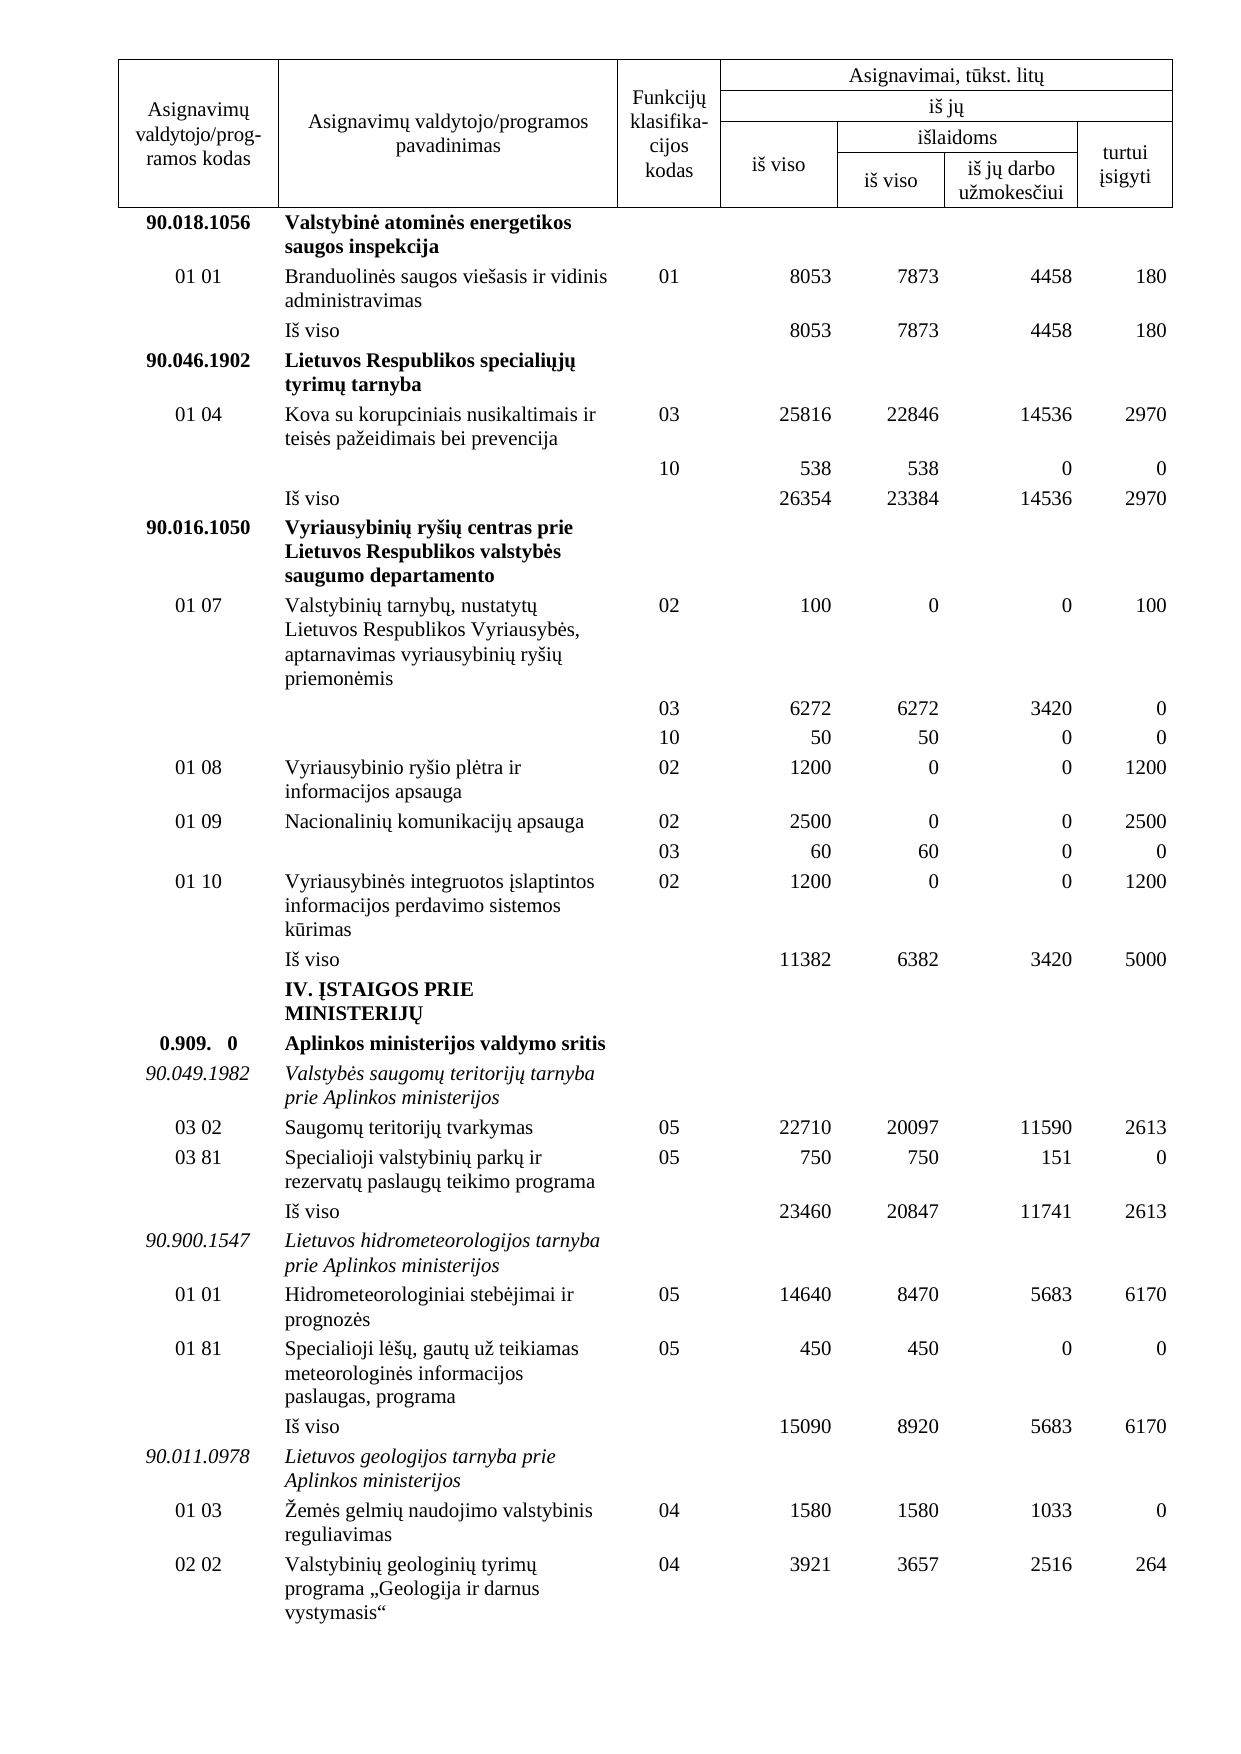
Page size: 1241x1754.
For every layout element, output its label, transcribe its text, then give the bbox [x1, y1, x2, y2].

table_cell [945, 1058, 1078, 1112]
table_cell [618, 1226, 720, 1279]
table_cell [720, 513, 837, 590]
table_cell 60 [720, 836, 837, 866]
table_cell 02 [618, 866, 720, 944]
table_cell IV. ĮSTAIGOS PRIE MINISTERIJŲ [279, 974, 618, 1028]
table_cell 2516 [945, 1549, 1078, 1627]
table_cell 0 [1078, 453, 1172, 482]
table_cell [945, 1028, 1078, 1058]
table_cell [720, 1226, 837, 1279]
table_cell Iš viso [279, 315, 618, 345]
table_cell 100 [1078, 590, 1172, 692]
table_cell [618, 1028, 720, 1058]
table_cell Saugomų teritorijų tvarkymas [279, 1112, 618, 1142]
table_cell 03 02 [118, 1112, 278, 1142]
table_cell 10 [618, 723, 720, 752]
table_cell 04 [618, 1495, 720, 1549]
table_cell 0 [837, 866, 944, 944]
table_cell 01 09 [118, 806, 278, 836]
table_cell 14536 [945, 399, 1078, 453]
table_cell [618, 1058, 720, 1112]
table_cell 0 [837, 752, 944, 806]
table_cell 2970 [1078, 483, 1172, 512]
table_cell [618, 1196, 720, 1226]
table_cell Valstybinių geologinių tyrimų programa „Geologija ir darnus vystymasis“ [279, 1549, 618, 1627]
table_cell 90.046.1902 [118, 345, 278, 399]
table_cell 04 [618, 1549, 720, 1627]
table_cell 90.018.1056 [118, 208, 278, 261]
table_cell 11590 [945, 1112, 1078, 1142]
table_cell [720, 208, 837, 261]
table_cell Žemės gelmių naudojimo valstybinis reguliavimas [279, 1495, 618, 1549]
table_cell 03 [618, 693, 720, 722]
table_cell 02 [618, 590, 720, 692]
table_cell 180 [1078, 261, 1172, 315]
table_cell [618, 345, 720, 399]
table_cell iš jų darbo užmokesčiui [945, 153, 1077, 207]
table_cell 100 [720, 590, 837, 692]
table_cell [118, 483, 278, 512]
table_cell [118, 315, 278, 345]
table_cell Specialioji lėšų, gautų už teikiamas meteorologinės informacijos paslaugas, programa [279, 1334, 618, 1411]
table_cell 60 [837, 836, 944, 866]
table_cell 151 [945, 1142, 1078, 1196]
table_cell 0 [945, 590, 1078, 692]
table_cell Valstybės saugomų teritorijų tarnyba prie Aplinkos ministerijos [279, 1058, 618, 1112]
table_header Asignavimų valdytojo/programos pavadinimas [279, 60, 617, 207]
table_cell iš jų [721, 91, 1172, 121]
table_cell 50 [837, 723, 944, 752]
table_cell 8053 [720, 315, 837, 345]
table_cell [618, 944, 720, 974]
table_cell [837, 1058, 944, 1112]
table_cell Lietuvos hidrometeorologijos tarnyba prie Aplinkos ministerijos [279, 1226, 618, 1279]
table_cell 11741 [945, 1196, 1078, 1226]
table_cell [1078, 513, 1172, 590]
table_cell [1078, 208, 1172, 261]
table_cell 1200 [720, 752, 837, 806]
table_cell [720, 1441, 837, 1495]
table_cell 6382 [837, 944, 944, 974]
table_cell 3420 [945, 693, 1078, 722]
table_cell 23460 [720, 1196, 837, 1226]
table_cell 01 07 [118, 590, 278, 692]
table_cell 4458 [945, 315, 1078, 345]
table_cell [837, 1441, 944, 1495]
table_cell išlaidoms [838, 122, 1077, 152]
table_cell Iš viso [279, 944, 618, 974]
table_cell [279, 693, 618, 722]
table_cell 01 01 [118, 1280, 278, 1333]
table_cell 2613 [1078, 1196, 1172, 1226]
table_cell 10 [618, 453, 720, 482]
table_cell 7873 [837, 315, 944, 345]
table_cell 90.011.0978 [118, 1441, 278, 1495]
table_cell 538 [837, 453, 944, 482]
table_cell iš viso [721, 122, 837, 207]
table_cell 0 [1078, 1142, 1172, 1196]
table_cell 6272 [720, 693, 837, 722]
table_cell 538 [720, 453, 837, 482]
table_cell [279, 723, 618, 752]
table_cell Aplinkos ministerijos valdymo sritis [279, 1028, 618, 1058]
table_cell Lietuvos geologijos tarnyba prie Aplinkos ministerijos [279, 1441, 618, 1495]
table_cell 0 [1078, 836, 1172, 866]
table_header Funkcijų klasifika-cijos kodas [618, 60, 720, 207]
table_cell Vyriausybinio ryšio plėtra ir informacijos apsauga [279, 752, 618, 806]
table_cell 6170 [1078, 1280, 1172, 1333]
table_cell [945, 1441, 1078, 1495]
table_cell [118, 723, 278, 752]
table_cell 22710 [720, 1112, 837, 1142]
table_cell [618, 513, 720, 590]
table_cell 0 [1078, 1495, 1172, 1549]
table_cell 8053 [720, 261, 837, 315]
table_cell 22846 [837, 399, 944, 453]
table_header Asignavimai, tūkst. litų [721, 60, 1172, 90]
table_cell 02 [618, 752, 720, 806]
table_cell 5000 [1078, 944, 1172, 974]
table_cell 6170 [1078, 1411, 1172, 1441]
table_cell 01 03 [118, 1495, 278, 1549]
table_cell Lietuvos Respublikos specialiųjų tyrimų tarnyba [279, 345, 618, 399]
table_cell 0 [1078, 723, 1172, 752]
table_cell 0 [1078, 693, 1172, 722]
table_cell Vyriausybinės integruotos įslaptintos informacijos perdavimo sistemos kūrimas [279, 866, 618, 944]
table_cell 0 [837, 590, 944, 692]
table_cell [1078, 1226, 1172, 1279]
table_cell Iš viso [279, 483, 618, 512]
table_cell 05 [618, 1112, 720, 1142]
table_cell 1580 [720, 1495, 837, 1549]
table_cell 2500 [1078, 806, 1172, 836]
table_cell 0 [945, 836, 1078, 866]
table_cell 750 [720, 1142, 837, 1196]
table_cell [720, 345, 837, 399]
table_cell 20097 [837, 1112, 944, 1142]
table_cell 90.900.1547 [118, 1226, 278, 1279]
table_cell [618, 315, 720, 345]
table_cell [1078, 1028, 1172, 1058]
table_cell [279, 453, 618, 482]
table_cell 14536 [945, 483, 1078, 512]
table_cell [837, 208, 944, 261]
table_cell 14640 [720, 1280, 837, 1333]
table_cell iš viso [838, 153, 944, 207]
table_cell 0 [837, 806, 944, 836]
table_cell 2970 [1078, 399, 1172, 453]
table_cell [118, 974, 278, 1028]
table_cell [945, 345, 1078, 399]
table_cell [1078, 1058, 1172, 1112]
table_cell [118, 836, 278, 866]
table_cell [837, 1028, 944, 1058]
table_cell [118, 1196, 278, 1226]
table_cell 3657 [837, 1549, 944, 1627]
table_cell Hidrometeorologiniai stebėjimai ir prognozės [279, 1280, 618, 1333]
table_cell [618, 974, 720, 1028]
table_cell 03 81 [118, 1142, 278, 1196]
table_cell 02 02 [118, 1549, 278, 1627]
table_cell 0 [1078, 1334, 1172, 1411]
table_cell 11382 [720, 944, 837, 974]
table_cell [618, 483, 720, 512]
table_cell [837, 1226, 944, 1279]
table_cell [720, 1028, 837, 1058]
table_cell [1078, 1441, 1172, 1495]
table_cell [945, 208, 1078, 261]
table_cell 1033 [945, 1495, 1078, 1549]
table_cell 6272 [837, 693, 944, 722]
table_cell 26354 [720, 483, 837, 512]
table_cell 5683 [945, 1411, 1078, 1441]
table_header Asignavimų valdytojo/prog-ramos kodas [119, 60, 278, 207]
table_cell 05 [618, 1334, 720, 1411]
table_cell Valstybinių tarnybų, nustatytų Lietuvos Respublikos Vyriausybės, aptarnavimas vyriausybinių ryšių priemonėmis [279, 590, 618, 692]
table_cell 8470 [837, 1280, 944, 1333]
table_cell 01 01 [118, 261, 278, 315]
table_cell 02 [618, 806, 720, 836]
table_cell 01 81 [118, 1334, 278, 1411]
table_cell 90.016.1050 [118, 513, 278, 590]
table_cell 3921 [720, 1549, 837, 1627]
table_cell 180 [1078, 315, 1172, 345]
table_cell 15090 [720, 1411, 837, 1441]
table_cell 01 10 [118, 866, 278, 944]
table_cell Iš viso [279, 1411, 618, 1441]
table_cell 4458 [945, 261, 1078, 315]
table_cell 01 08 [118, 752, 278, 806]
table_cell 2613 [1078, 1112, 1172, 1142]
table_cell [118, 693, 278, 722]
table_cell 450 [837, 1334, 944, 1411]
table_cell Branduolinės saugos viešasis ir vidinis administravimas [279, 261, 618, 315]
table_cell 7873 [837, 261, 944, 315]
table_cell Vyriausybinių ryšių centras prie Lietuvos Respublikos valstybės saugumo departamento [279, 513, 618, 590]
table_cell 1200 [720, 866, 837, 944]
table_cell 1200 [1078, 752, 1172, 806]
table_cell [837, 974, 944, 1028]
table_cell 450 [720, 1334, 837, 1411]
table_cell Valstybinė atominės energetikos saugos inspekcija [279, 208, 618, 261]
table_cell [1078, 345, 1172, 399]
table_cell [118, 944, 278, 974]
table_cell Nacionalinių komunikacijų apsauga [279, 806, 618, 836]
table_cell [945, 974, 1078, 1028]
table_cell 0 [945, 806, 1078, 836]
table_cell [279, 836, 618, 866]
table_cell 2500 [720, 806, 837, 836]
table_cell [945, 513, 1078, 590]
table_cell [118, 453, 278, 482]
table_cell 90.049.1982 [118, 1058, 278, 1112]
table_cell [720, 1058, 837, 1112]
table_cell 3420 [945, 944, 1078, 974]
table_cell 750 [837, 1142, 944, 1196]
table_cell Specialioji valstybinių parkų ir rezervatų paslaugų teikimo programa [279, 1142, 618, 1196]
table_cell 23384 [837, 483, 944, 512]
table_cell [618, 1411, 720, 1441]
table_cell 20847 [837, 1196, 944, 1226]
table_cell [945, 1226, 1078, 1279]
table_cell 0.909. 0 [118, 1028, 278, 1058]
table_cell 1200 [1078, 866, 1172, 944]
table_cell 03 [618, 836, 720, 866]
table_cell Iš viso [279, 1196, 618, 1226]
table_cell [837, 513, 944, 590]
table_cell turtui įsigyti [1078, 122, 1172, 207]
table_cell Kova su korupciniais nusikaltimais ir teisės pažeidimais bei prevencija [279, 399, 618, 453]
table_cell 264 [1078, 1549, 1172, 1627]
table_cell 0 [945, 723, 1078, 752]
table_cell 1580 [837, 1495, 944, 1549]
table_cell 05 [618, 1280, 720, 1333]
table_cell 25816 [720, 399, 837, 453]
table_cell 05 [618, 1142, 720, 1196]
table_cell 5683 [945, 1280, 1078, 1333]
table_cell 0 [945, 866, 1078, 944]
table_cell [618, 1441, 720, 1495]
table_cell [618, 208, 720, 261]
table_cell 0 [945, 453, 1078, 482]
table_cell 0 [945, 1334, 1078, 1411]
table_cell 03 [618, 399, 720, 453]
table_cell [118, 1411, 278, 1441]
table_cell [720, 974, 837, 1028]
table_cell 50 [720, 723, 837, 752]
table_cell [837, 345, 944, 399]
table_cell 01 [618, 261, 720, 315]
table_cell 01 04 [118, 399, 278, 453]
table_cell 0 [945, 752, 1078, 806]
table_cell [1078, 974, 1172, 1028]
table_cell 8920 [837, 1411, 944, 1441]
